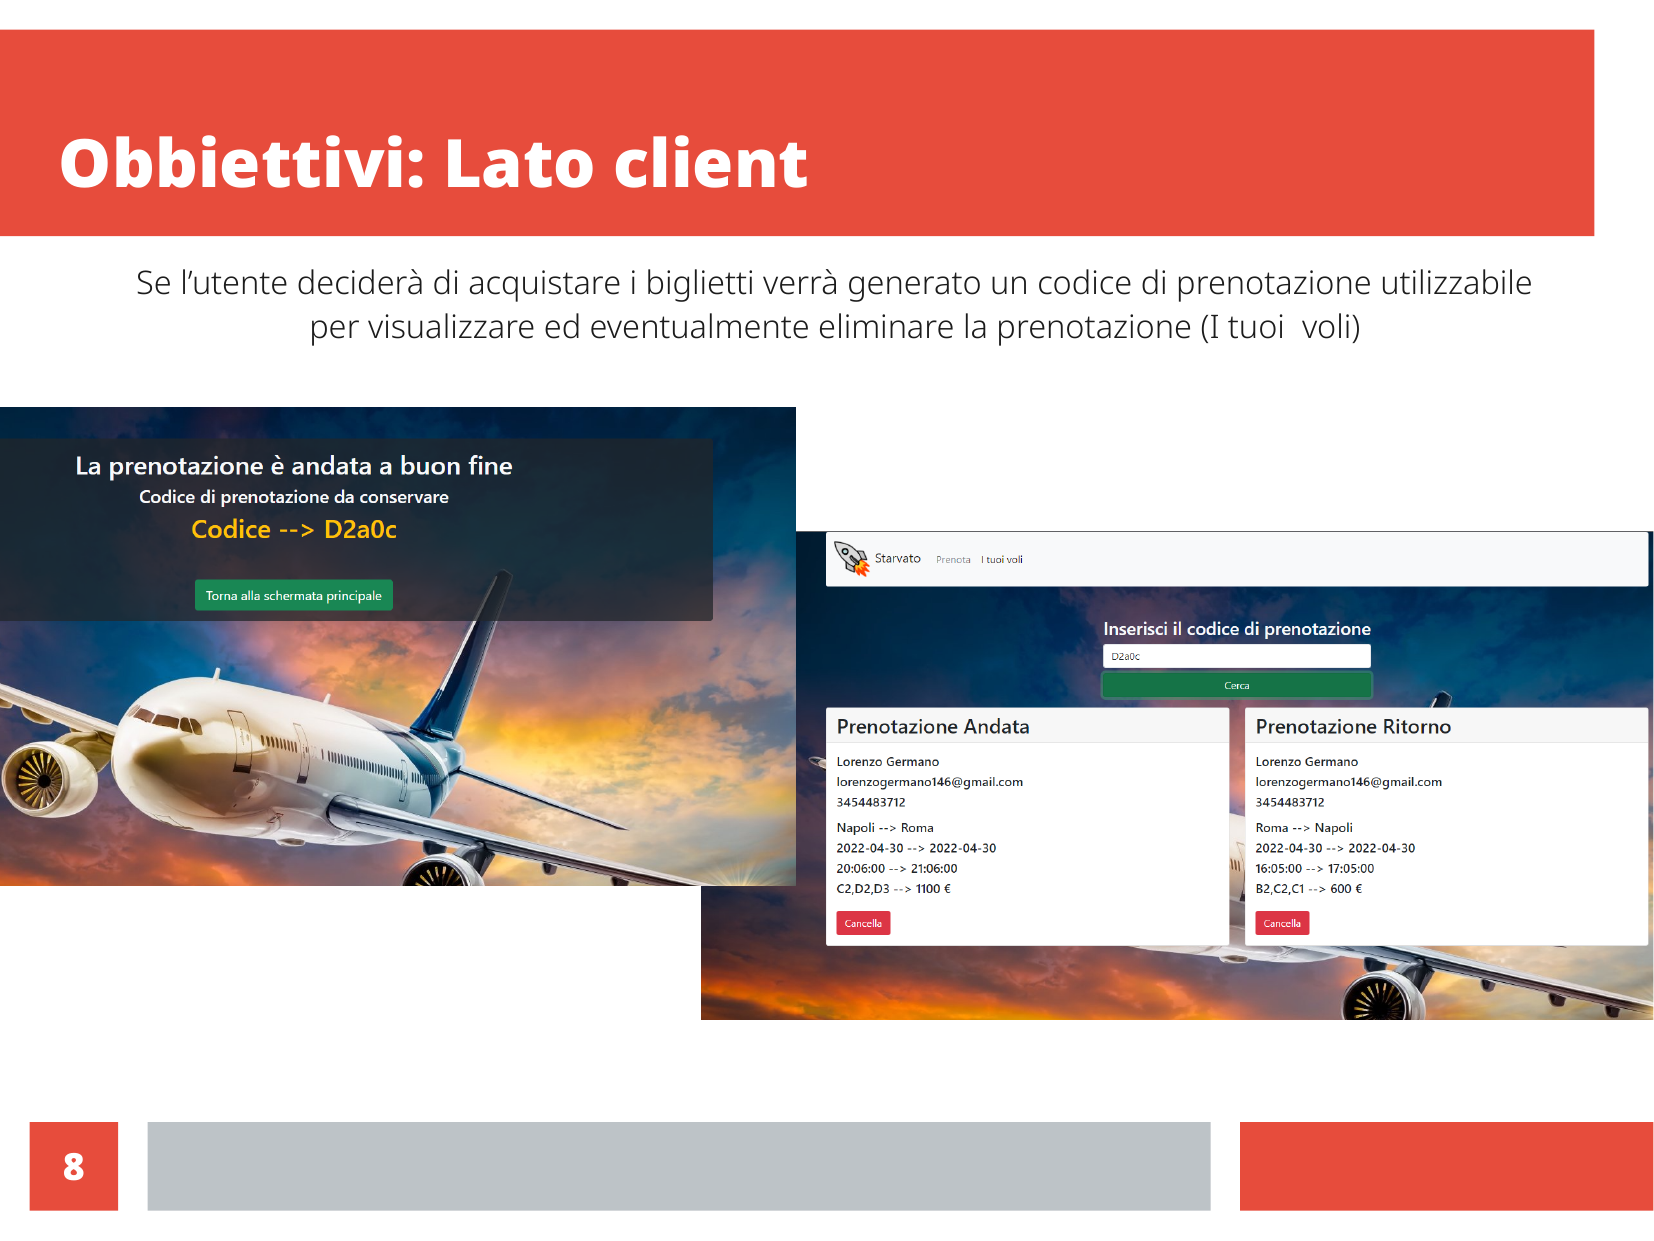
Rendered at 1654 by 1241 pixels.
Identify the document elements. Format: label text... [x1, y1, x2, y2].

list Se l’utente deciderà di acquistare i biglietti verrà generato un codice di prenotazione utilizzabile per visualizzare ed eventualmente eliminare la prenotazione (I tuoi voli) [41, 259, 1548, 378]
title Obbiettivi: Lato client [59, 59, 1595, 207]
picture [0, 407, 1654, 1020]
